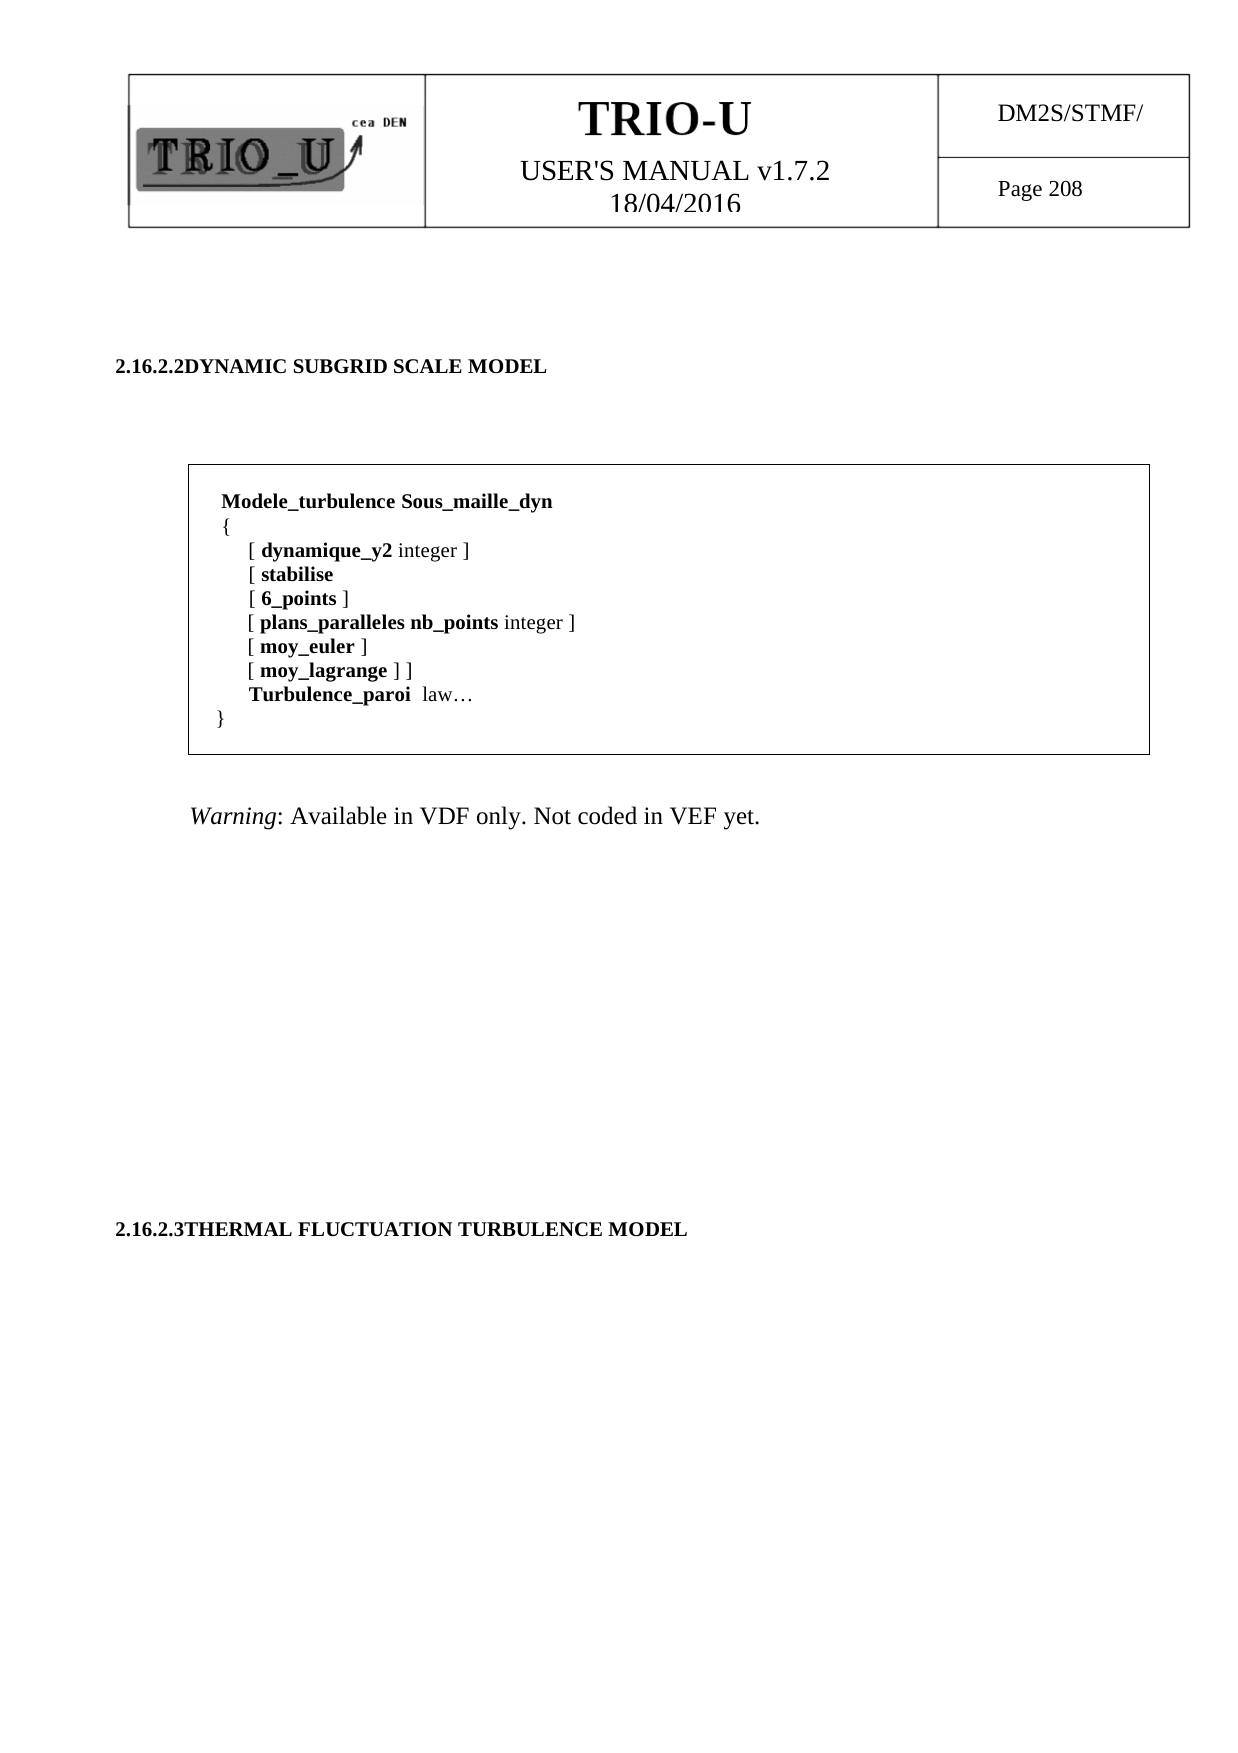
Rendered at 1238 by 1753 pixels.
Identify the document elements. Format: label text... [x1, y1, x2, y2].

subtitle DYNAMIC SUBGRID SCALE MODEL [115, 354, 1165, 378]
table_header Modele_turbulence Sous_maille_dyn { [ dynamique_y2 integer ] [ stabilise [ 6_points ] [ plans_paralleles nb_points integer ] [ moy_euler ] [ moy_lagrange ] ] Turbulence_paroi law… } [189, 465, 1149, 754]
text Warning: Available in VDF only. Not coded in VEF yet. [189, 793, 1165, 830]
subtitle THERMAL FLUCTUATION TURBULENCE MODEL [115, 1217, 1165, 1241]
